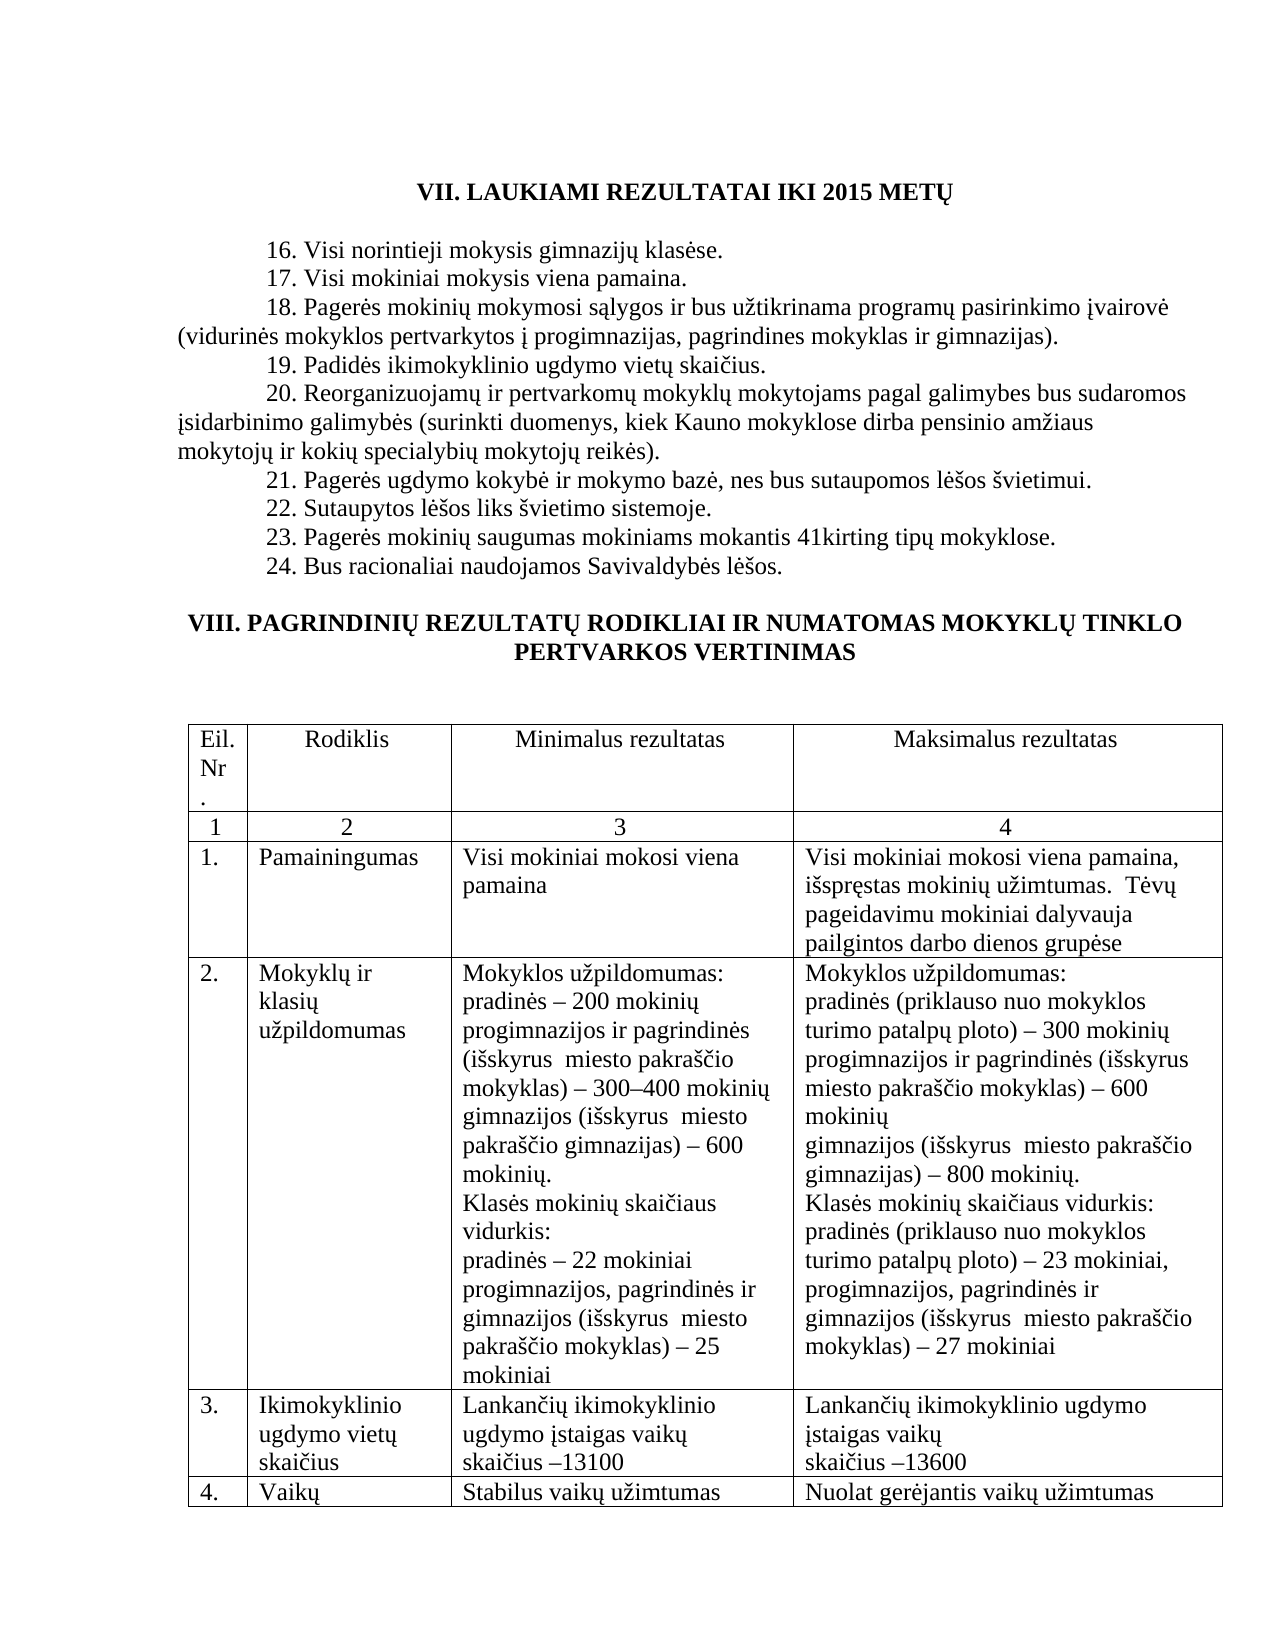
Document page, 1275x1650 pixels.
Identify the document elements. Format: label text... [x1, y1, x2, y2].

table_cell Mokyklų ir klasių užpildomumas [248, 958, 451, 1389]
table_cell Pamainingumas [248, 842, 451, 957]
text VII. LAUKIAMI REZULTATAI IKI 2015 METŲ [177, 177, 1193, 206]
table_cell Stabilus vaikų užimtumas [452, 1477, 793, 1506]
text 22. Sutaupytos lėšos liks švietimo sistemoje. [177, 493, 1193, 522]
text 23. Pagerės mokinių saugumas mokiniams mokantis 1kirting tipų mokyklose. [266, 522, 1193, 551]
table_cell Ikimokyklinio ugdymo vietų skaičius [248, 1390, 451, 1476]
table_cell Mokyklos užpildomumas: pradinės – 200 mokinių progimnazijos ir pagrindinės (išskyrus miesto pakraščio mokyklas) – 300–400 mokinių gimnazijos (išskyrus miesto pakraščio gimnazijas) – 600 mokinių. Klasės mokinių skaičiaus vidurkis: pradinės – 22 mokiniai progimnazijos, pagrindinės ir gimnazijos (išskyrus miesto pakraščio mokyklas) – 25 mokiniai [452, 958, 793, 1389]
table_header Eil. Nr. [189, 725, 247, 811]
table_cell 4. [189, 1477, 247, 1506]
text 18. Pagerės mokinių mokymosi sąlygos ir bus užtikrinama programų pasirinkimo įvairovė (vidurinės mokyklos pertvarkytos į progimnazijas, pagrindines mokyklas ir gimnazijas). [177, 292, 1193, 350]
table_cell 1 [189, 812, 247, 841]
text 16. Visi norintieji mokysis gimnazijų klasėse. [177, 235, 1193, 263]
table_header Rodiklis [248, 725, 451, 811]
table_cell Lankančių ikimokyklinio ugdymo įstaigas vaikų skaičius –13600 [794, 1390, 1222, 1476]
table_cell Visi mokiniai mokosi viena pamaina, išspręstas mokinių užimtumas. Tėvų pageidavimu mokiniai dalyvauja pailgintos darbo dienos grupėse [794, 842, 1222, 957]
table_cell 2 [248, 812, 451, 841]
text VIII. PAGRINDINIŲ REZULTATŲ RODIKLIAI IR NUMATOMAS MOKYKLŲ TINKLO PERTVARKOS VERTINIMAS [177, 608, 1193, 666]
table_cell 2. [189, 958, 247, 1389]
table_cell Visi mokiniai mokosi viena pamaina [452, 842, 793, 957]
text 24. Bus racionaliai naudojamos Savivaldybės lėšos. [266, 551, 1193, 580]
table_header Minimalus rezultatas [452, 725, 793, 811]
table_cell Vaikų [248, 1477, 451, 1506]
table_cell Nuolat gerėjantis vaikų užimtumas [794, 1477, 1222, 1506]
text 20. Reorganizuojamų ir pertvarkomų mokyklų mokytojams pagal galimybes bus sudaromos įsidarbinimo galimybės (surinkti duomenys, kiek Kauno mokyklose dirba pensinio amžiaus mokytojų ir kokių specialybių mokytojų reikės). [177, 378, 1193, 465]
table_cell 4 [794, 812, 1222, 841]
table_cell 3 [452, 812, 793, 841]
text 21. Pagerės ugdymo kokybė ir mokymo bazė, nes bus sutaupomos lėšos švietimui. [266, 465, 1193, 493]
text 19. Padidės ikimokyklinio ugdymo vietų skaičius. [177, 350, 1193, 378]
table_cell Mokyklos užpildomumas: pradinės (priklauso nuo mokyklos turimo patalpų ploto) – 300 mokinių progimnazijos ir pagrindinės (išskyrus miesto pakraščio mokyklas) – 600 mokinių gimnazijos (išskyrus miesto pakraščio gimnazijas) – 800 mokinių. Klasės mokinių skaičiaus vidurkis: pradinės (priklauso nuo mokyklos turimo patalpų ploto) – 23 mokiniai, progimnazijos, pagrindinės ir gimnazijos (išskyrus miesto pakraščio mokyklas) – 27 mokiniai [794, 958, 1222, 1389]
table_header Maksimalus rezultatas [794, 725, 1222, 811]
table_cell Lankančių ikimokyklinio ugdymo įstaigas vaikų skaičius –13100 [452, 1390, 793, 1476]
text 17. Visi mokiniai mokysis viena pamaina. [177, 263, 1193, 292]
table_cell 1. [189, 842, 247, 957]
table_cell 3. [189, 1390, 247, 1476]
